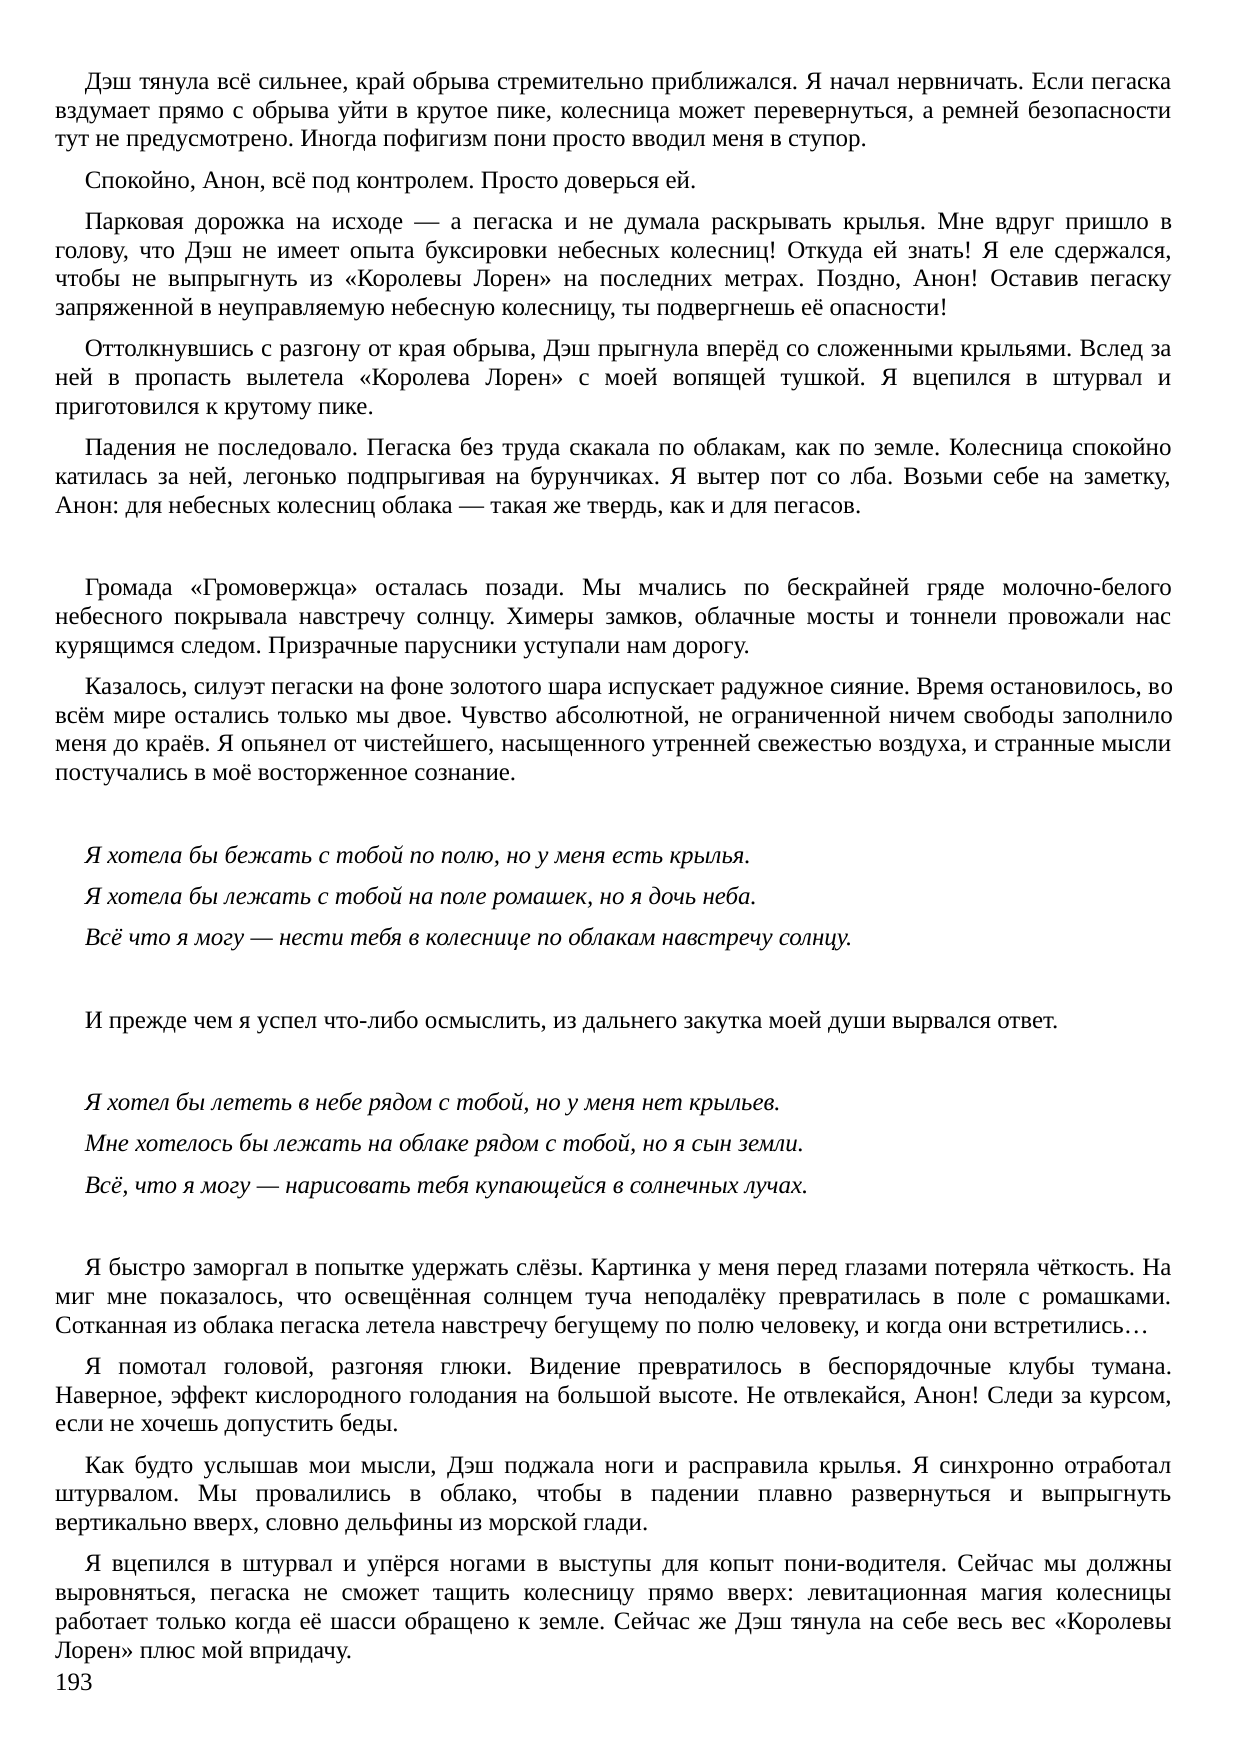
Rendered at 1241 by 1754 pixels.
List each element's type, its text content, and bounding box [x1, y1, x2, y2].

text Мне хотелось бы лежать на облаке рядом с тобой, но я сын земли. [55, 1128, 1173, 1157]
text Как будто услышав мои мысли, Дэш поджала ноги и расправила крылья. Я синхронно отработал штурвалом. Мы провалились в облако, чтобы в падении плавно развернуться и выпрыгнуть вертикально вверх, словно дельфины из морской глади. [55, 1450, 1173, 1536]
text Я хотела бы лежать с тобой на поле ромашек, но я дочь неба. [55, 881, 1173, 910]
text Я хотела бы бежать с тобой по полю, но у меня есть крылья. [55, 840, 1173, 868]
text Я хотел бы лететь в небе рядом с тобой, но у меня нет крыльев. [55, 1087, 1173, 1116]
text Я помотал головой, разгоняя глюки. Видение превратилось в беспорядочные клубы тумана. Наверное, эффект кислородного голодания на большой высоте. Не отвлекайся, Анон! Следи за курсом, если не хочешь допустить беды. [55, 1351, 1173, 1437]
text Спокойно, Анон, всё под контролем. Просто доверься ей. [55, 165, 1173, 193]
text Я вцепился в штурвал и упёрся ногами в выступы для копыт пони-водителя. Сейчас мы должны выровняться, пегаска не сможет тащить колесницу прямо вверх: левитационная магия колесницы работает только когда её шасси обращено к земле. Сейчас же Дэш тянула на себе весь вес «Королевы Лорен» плюс мой впридачу. [55, 1548, 1173, 1663]
text Я быстро заморгал в попытке удержать слёзы. Картинка у меня перед глазами потеряла чёткость. На миг мне показалось, что освещённая солнцем туча неподалёку превратилась в поле с ромашками. Сотканная из облака пегаска летела навстречу бегущему по полю человеку, и когда они встретились… [55, 1252, 1173, 1338]
text Падения не последовало. Пегаска без труда скакала по облакам, как по земле. Колесница спокойно катилась за ней, легонько подпрыгивая на бурунчиках. Я вытер пот со лба. Возьми себе на заметку, Анон: для небесных колесниц облака — такая же твердь, как и для пегасов. [55, 432, 1173, 518]
text Казалось, силуэт пегаски на фоне золотого шара испускает радужное сияние. Время остановилось, во всём мире остались только мы двое. Чувство абсолютной, не ограниченной ничем свободы заполнило меня до краёв. Я опьянел от чистейшего, насыщенного утренней свежестью воздуха, и странные мысли постучались в моё восторженное сознание. [55, 671, 1173, 786]
text Всё что я могу — нести тебя в колеснице по облакам навстречу солнцу. [55, 922, 1173, 951]
text Парковая дорожка на исходе — а пегаска и не думала раскрывать крылья. Мне вдруг пришло в голову, что Дэш не имеет опыта буксировки небесных колесниц! Откуда ей знать! Я еле сдержался, чтобы не выпрыгнуть из «Королевы Лорен» на последних метрах. Поздно, Анон! Оставив пегаску запряженной в неуправляемую небесную колесницу, ты подвергнешь её опасности! [55, 206, 1173, 321]
text Громада «Громовержца» осталась позади. Мы мчались по бескрайней гряде молочно-белого небесного покрывала навстречу солнцу. Химеры замков, облачные мосты и тоннели провожали нас курящимся следом. Призрачные парусники уступали нам дорогу. [55, 572, 1173, 658]
text Всё, что я могу — нарисовать тебя купающейся в солнечных лучах. [55, 1170, 1173, 1198]
text И прежде чем я успел что-либо осмыслить, из дальнего закутка моей души вырвался ответ. [55, 1005, 1173, 1033]
text Оттолкнувшись с разгону от края обрыва, Дэш прыгнула вперёд со сложенными крыльями. Вслед за ней в пропасть вылетела «Королева Лорен» с моей вопящей тушкой. Я вцепился в штурвал и приготовился к крутому пике. [55, 333, 1173, 420]
text Дэш тянула всё сильнее, край обрыва стремительно приближался. Я начал нервничать. Если пегаска вздумает прямо с обрыва уйти в крутое пике, колесница может перевернуться, а ремней безопасности тут не предусмотрено. Иногда пофигизм пони просто вводил меня в ступор. [55, 66, 1173, 152]
